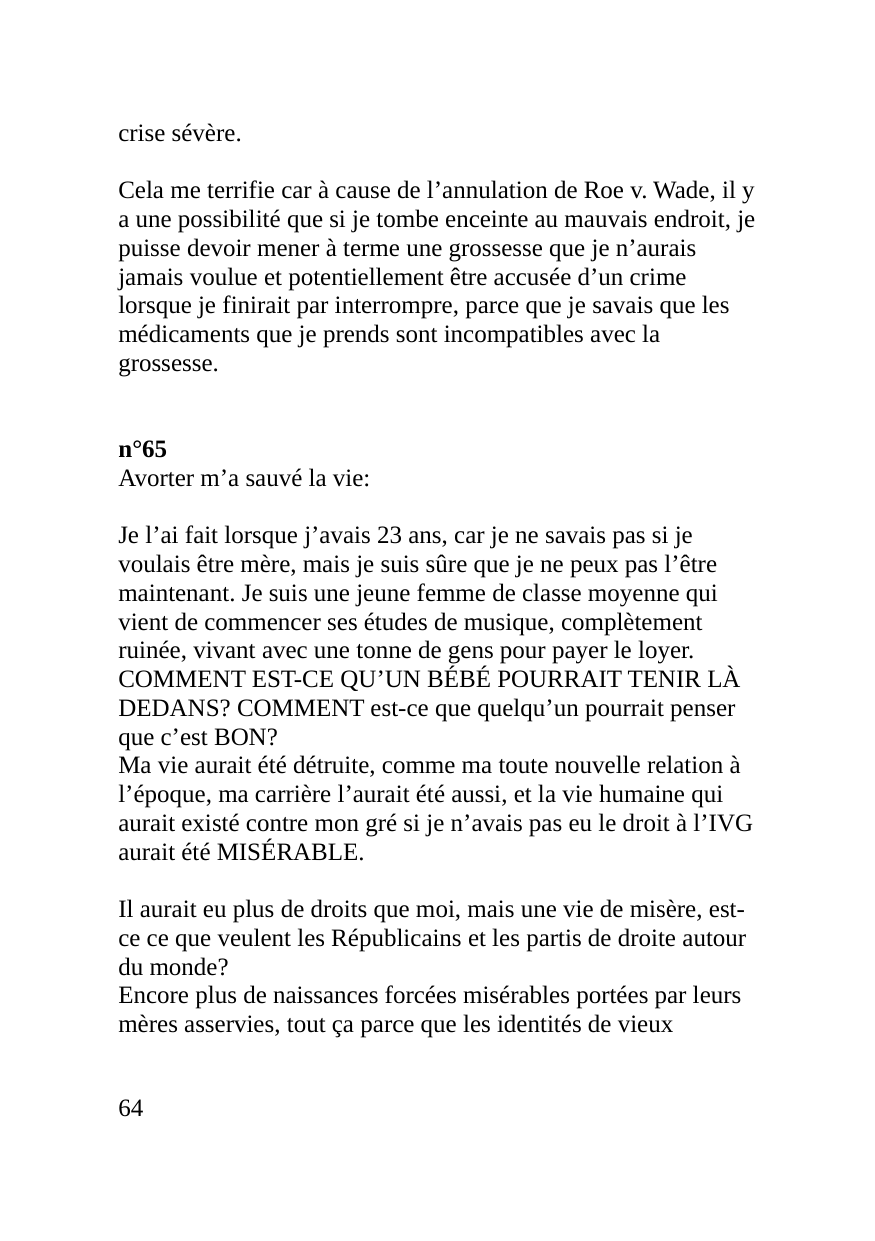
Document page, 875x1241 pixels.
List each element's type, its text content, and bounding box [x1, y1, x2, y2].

text crise sévère. [118, 118, 756, 147]
text Encore plus de naissances forcées misérables portées par leurs mères asservies, tout ça parce que les identités de vieux [118, 981, 756, 1038]
text Il aurait eu plus de droits que moi, mais une vie de misère, est-ce ce que veulent les Républicains et les partis de droite autour du monde? [118, 894, 756, 981]
text Ma vie aurait été détruite, comme ma toute nouvelle relation à l’époque, ma carrière l’aurait été aussi, et la vie humaine qui aurait existé contre mon gré si je n’avais pas eu le droit à l’IVG aurait été MISÉRABLE. [118, 751, 756, 866]
text n°65 [118, 434, 756, 463]
text Cela me terrifie car à cause de l’annulation de Roe v. Wade, il y a une possibilité que si je tombe enceinte au mauvais endroit, je puisse devoir mener à terme une grossesse que je n’aurais jamais voulue et potentiellement être accusée d’un crime lorsque je finirait par interrompre, parce que je savais que les médicaments que je prends sont incompatibles avec la grossesse. [118, 176, 756, 377]
text Je l’ai fait lorsque j’avais 23 ans, car je ne savais pas si je voulais être mère, mais je suis sûre que je ne peux pas l’être maintenant. Je suis une jeune femme de classe moyenne qui vient de commencer ses études de musique, complètement ruinée, vivant avec une tonne de gens pour payer le loyer. COMMENT EST-CE QU’UN BÉBÉ POURRAIT TENIR LÀ DEDANS? COMMENT est-ce que quelqu’un pourrait penser que c’est BON? [118, 521, 756, 751]
text Avorter m’a sauvé la vie: [118, 463, 756, 492]
